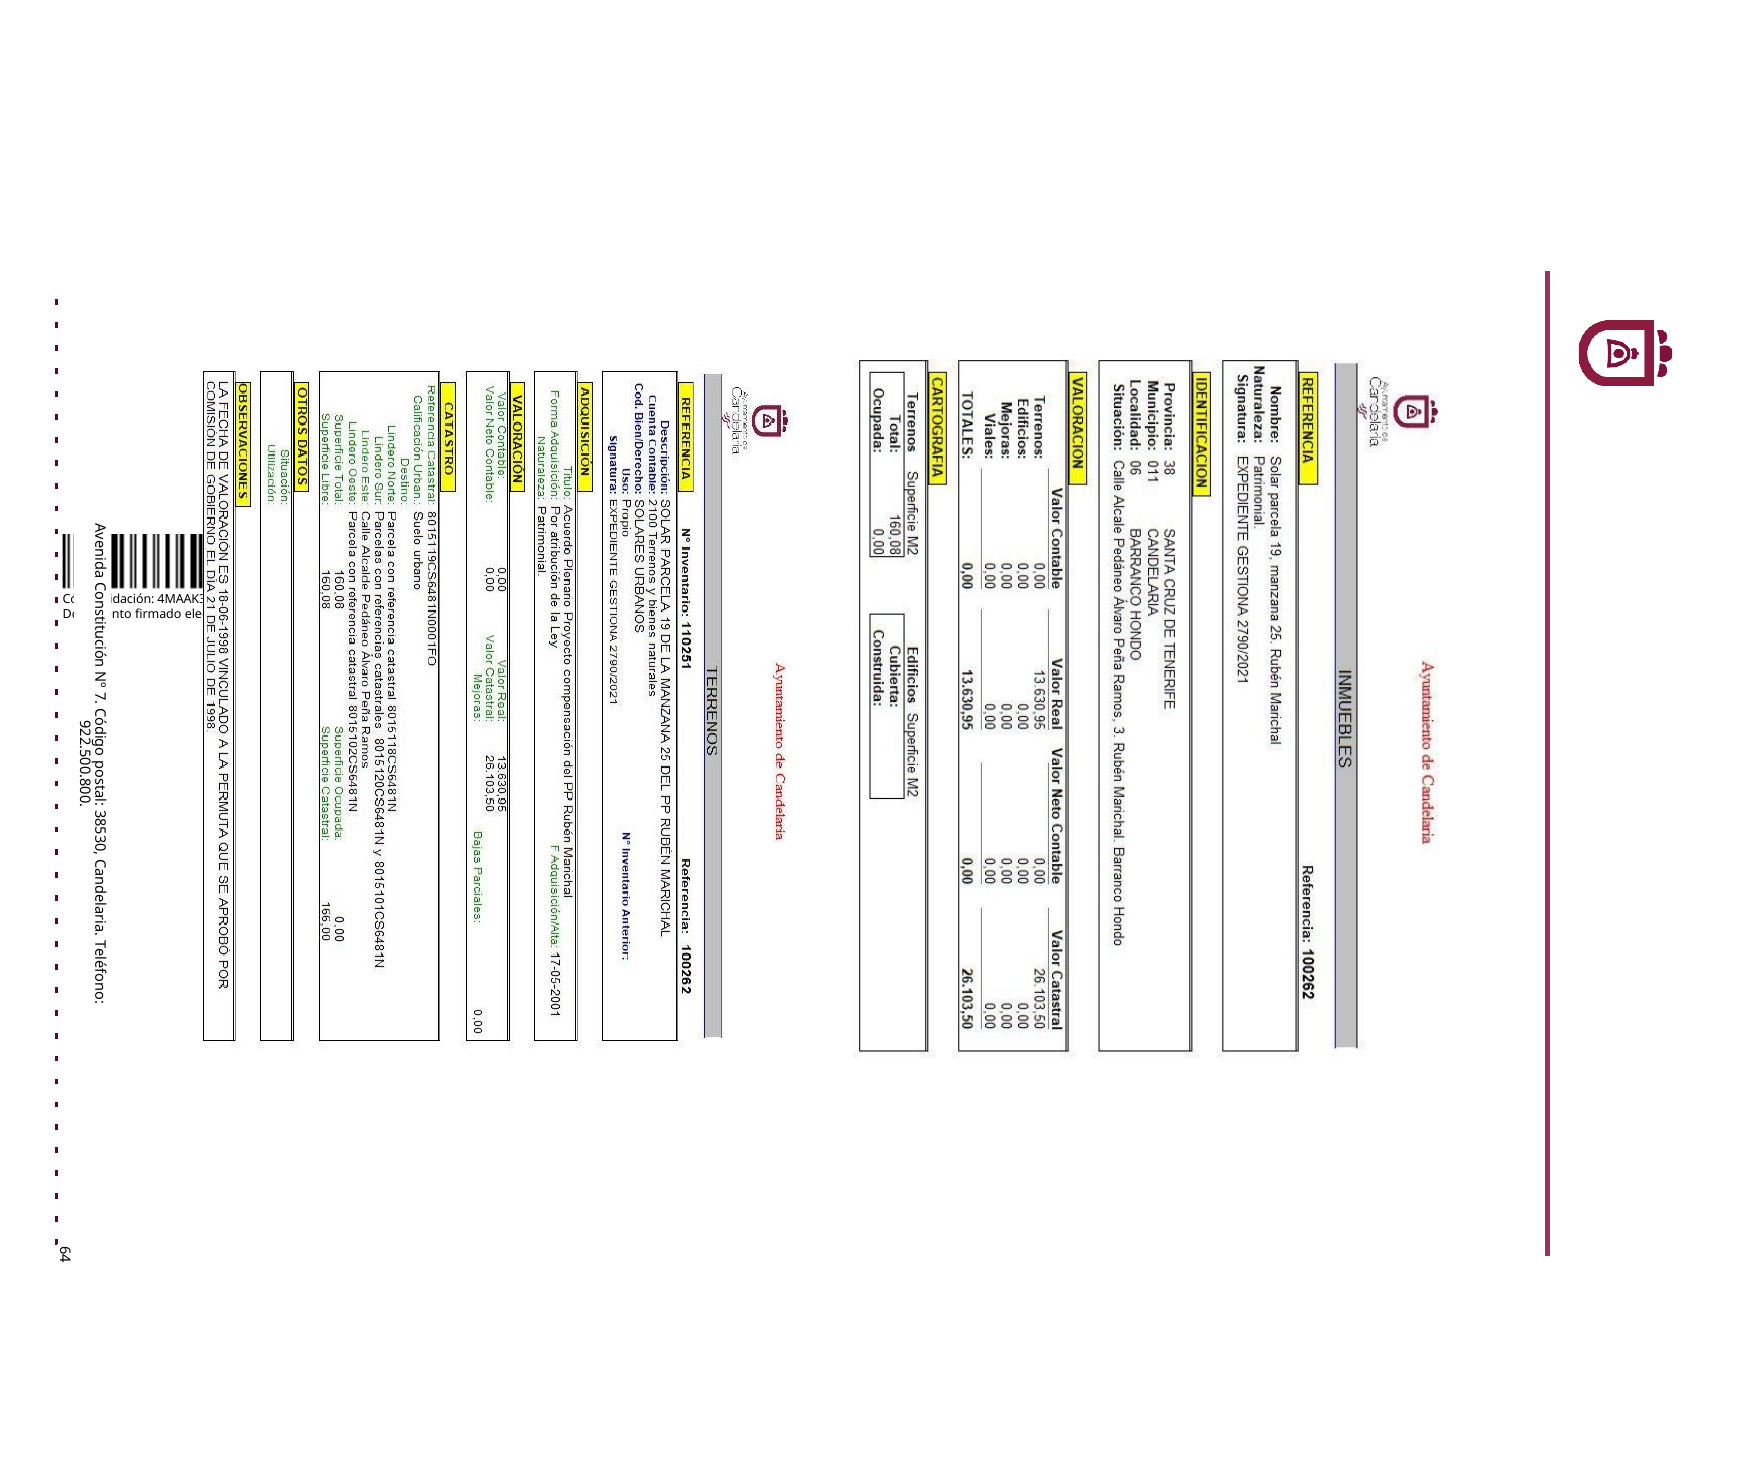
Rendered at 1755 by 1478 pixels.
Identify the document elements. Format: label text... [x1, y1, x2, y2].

text Avenida Constitución Nº 7. Código postal: 38530, Candelaria. Teléfono: 922.500.800. [77, 488, 109, 1039]
text 64 [57, 1246, 76, 1264]
